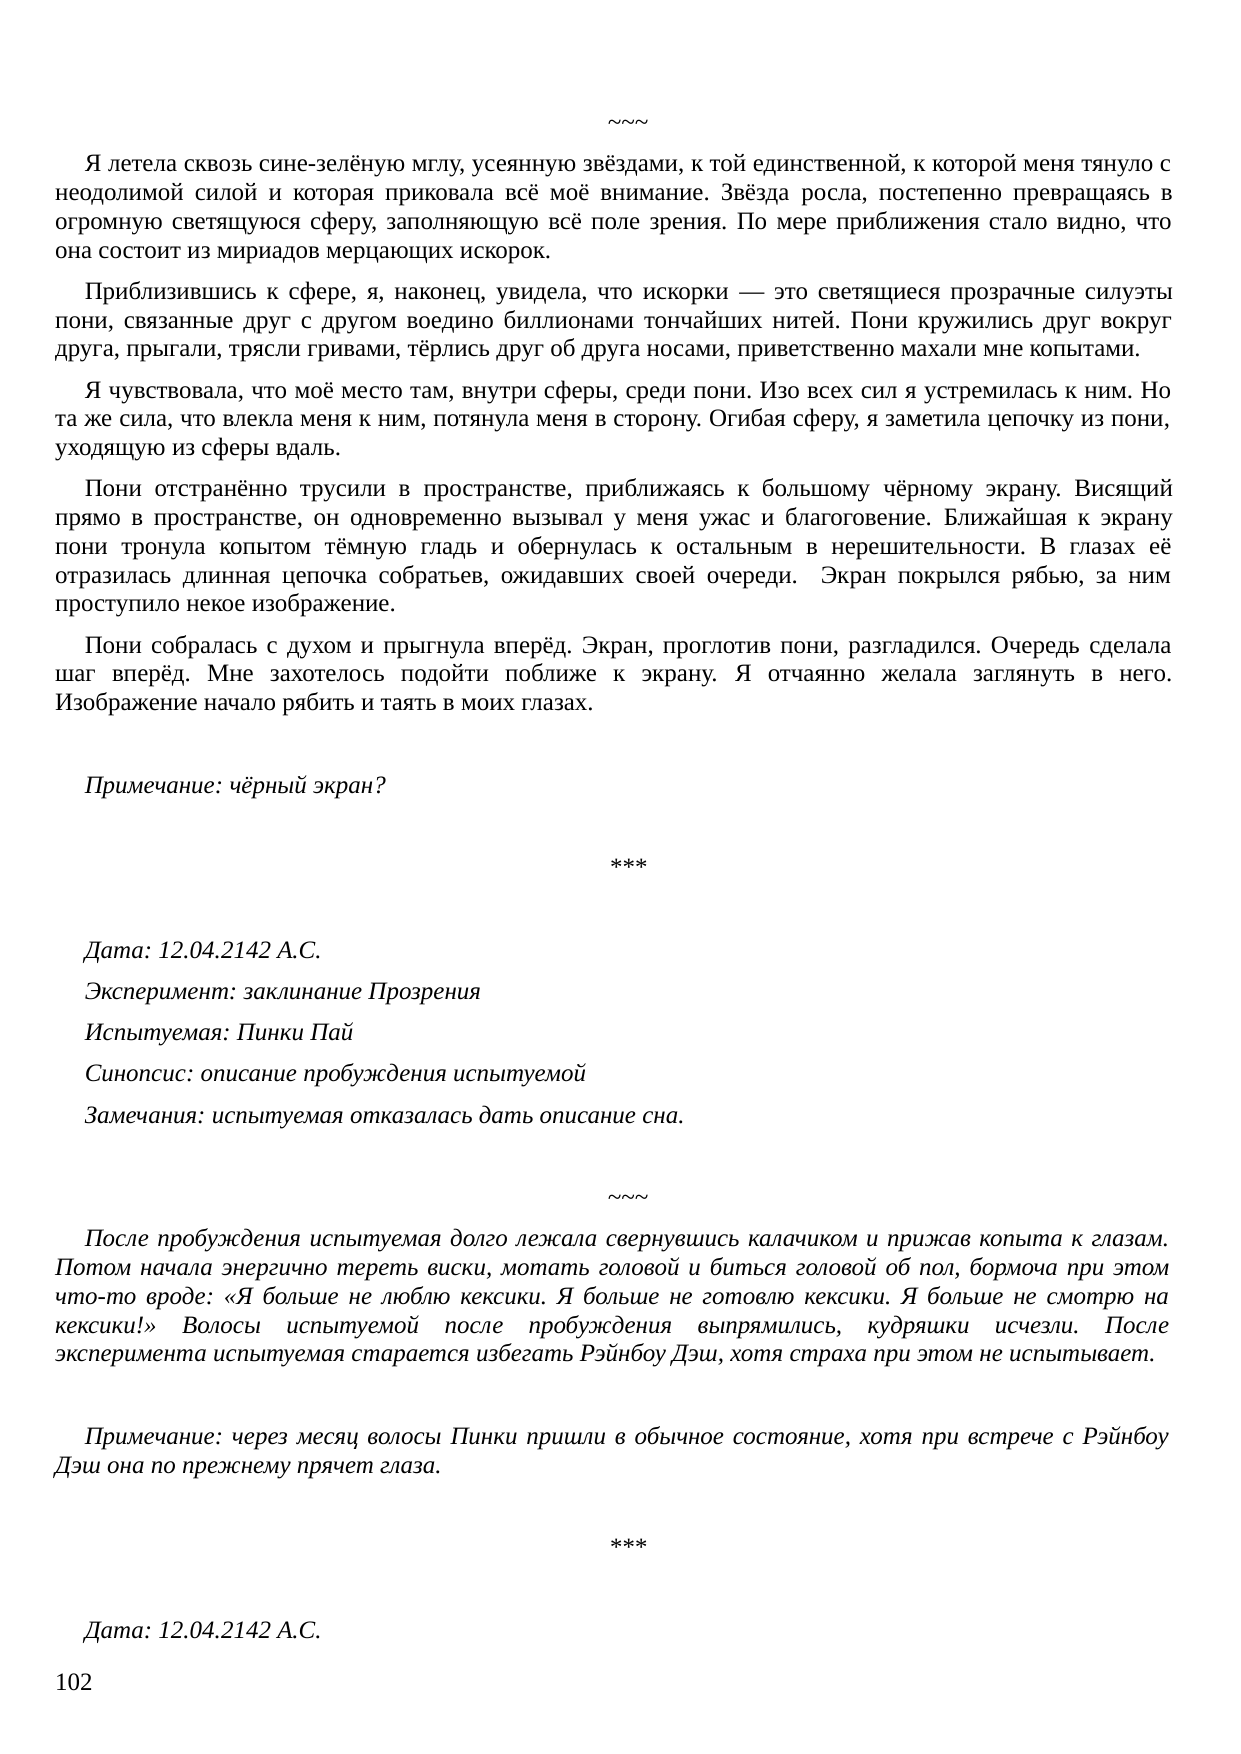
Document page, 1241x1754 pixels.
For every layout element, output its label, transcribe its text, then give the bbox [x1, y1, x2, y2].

text Дата: 12.04.2142 А.С. [55, 935, 1173, 963]
text Пони отстранённо трусили в пространстве, приближаясь к большому чёрному экрану. Висящий прямо в пространстве, он одновременно вызывал у меня ужас и благоговение. Ближайшая к экрану пони тронула копытом тёмную гладь и обернулась к остальным в нерешительности. В глазах её отразилась длинная цепочка собратьев, ожидавших своей очереди. Экран покрылся рябью, за ним проступило некое изображение. [55, 473, 1173, 617]
text Пони собралась с духом и прыгнула вперёд. Экран, проглотив пони, разгладился. Очередь сделала шаг вперёд. Мне захотелось подойти поближе к экрану. Я отчаянно желала заглянуть в него. Изображение начало рябить и таять в моих глазах. [55, 630, 1173, 716]
text ~~~ [55, 107, 1173, 136]
text Замечания: испытуемая отказалась дать описание сна. [55, 1100, 1173, 1128]
text Я чувствовала, что моё место там, внутри сферы, среди пони. Изо всех сил я устремилась к ним. Но та же сила, что влекла меня к ним, потянула меня в сторону. Огибая сферу, я заметила цепочку из пони, уходящую из сферы вдаль. [55, 375, 1173, 461]
text *** [55, 1532, 1173, 1561]
text *** [55, 852, 1173, 881]
text Дата: 12.04.2142 А.С. [55, 1615, 1173, 1643]
text ~~~ [55, 1182, 1173, 1211]
text Приблизившись к сфере, я, наконец, увидела, что искорки — это светящиеся прозрачные силуэты пони, связанные друг с другом воедино биллионами тончайших нитей. Пони кружились друг вокруг друга, прыгали, трясли гривами, тёрлись друг об друга носами, приветственно махали мне копытами. [55, 276, 1173, 362]
text Синопсис: описание пробуждения испытуемой [55, 1058, 1173, 1087]
text Примечание: через месяц волосы Пинки пришли в обычное состояние, хотя при встрече с Рэйнбоу Дэш она по прежнему прячет глаза. [55, 1421, 1173, 1478]
text Испытуемая: Пинки Пай [55, 1017, 1173, 1046]
text После пробуждения испытуемая долго лежала свернувшись калачиком и прижав копыта к глазам. Потом начала энергично тереть виски, мотать головой и биться головой об пол, бормоча при этом что-то вроде: «Я больше не люблю кексики. Я больше не готовлю кексики. Я больше не смотрю на кексики!» Волосы испытуемой после пробуждения выпрямились, кудряшки исчезли. После эксперимента испытуемая старается избегать Рэйнбоу Дэш, хотя страха при этом не испытывает. [55, 1223, 1173, 1367]
text Примечание: чёрный экран? [55, 770, 1173, 798]
text Эксперимент: заклинание Прозрения [55, 976, 1173, 1005]
text Я летела сквозь сине-зелёную мглу, усеянную звёздами, к той единственной, к которой меня тянуло с неодолимой силой и которая приковала всё моё внимание. Звёзда росла, постепенно превращаясь в огромную светящуюся сферу, заполняющую всё поле зрения. По мере приближения стало видно, что она состоит из мириадов мерцающих искорок. [55, 148, 1173, 263]
